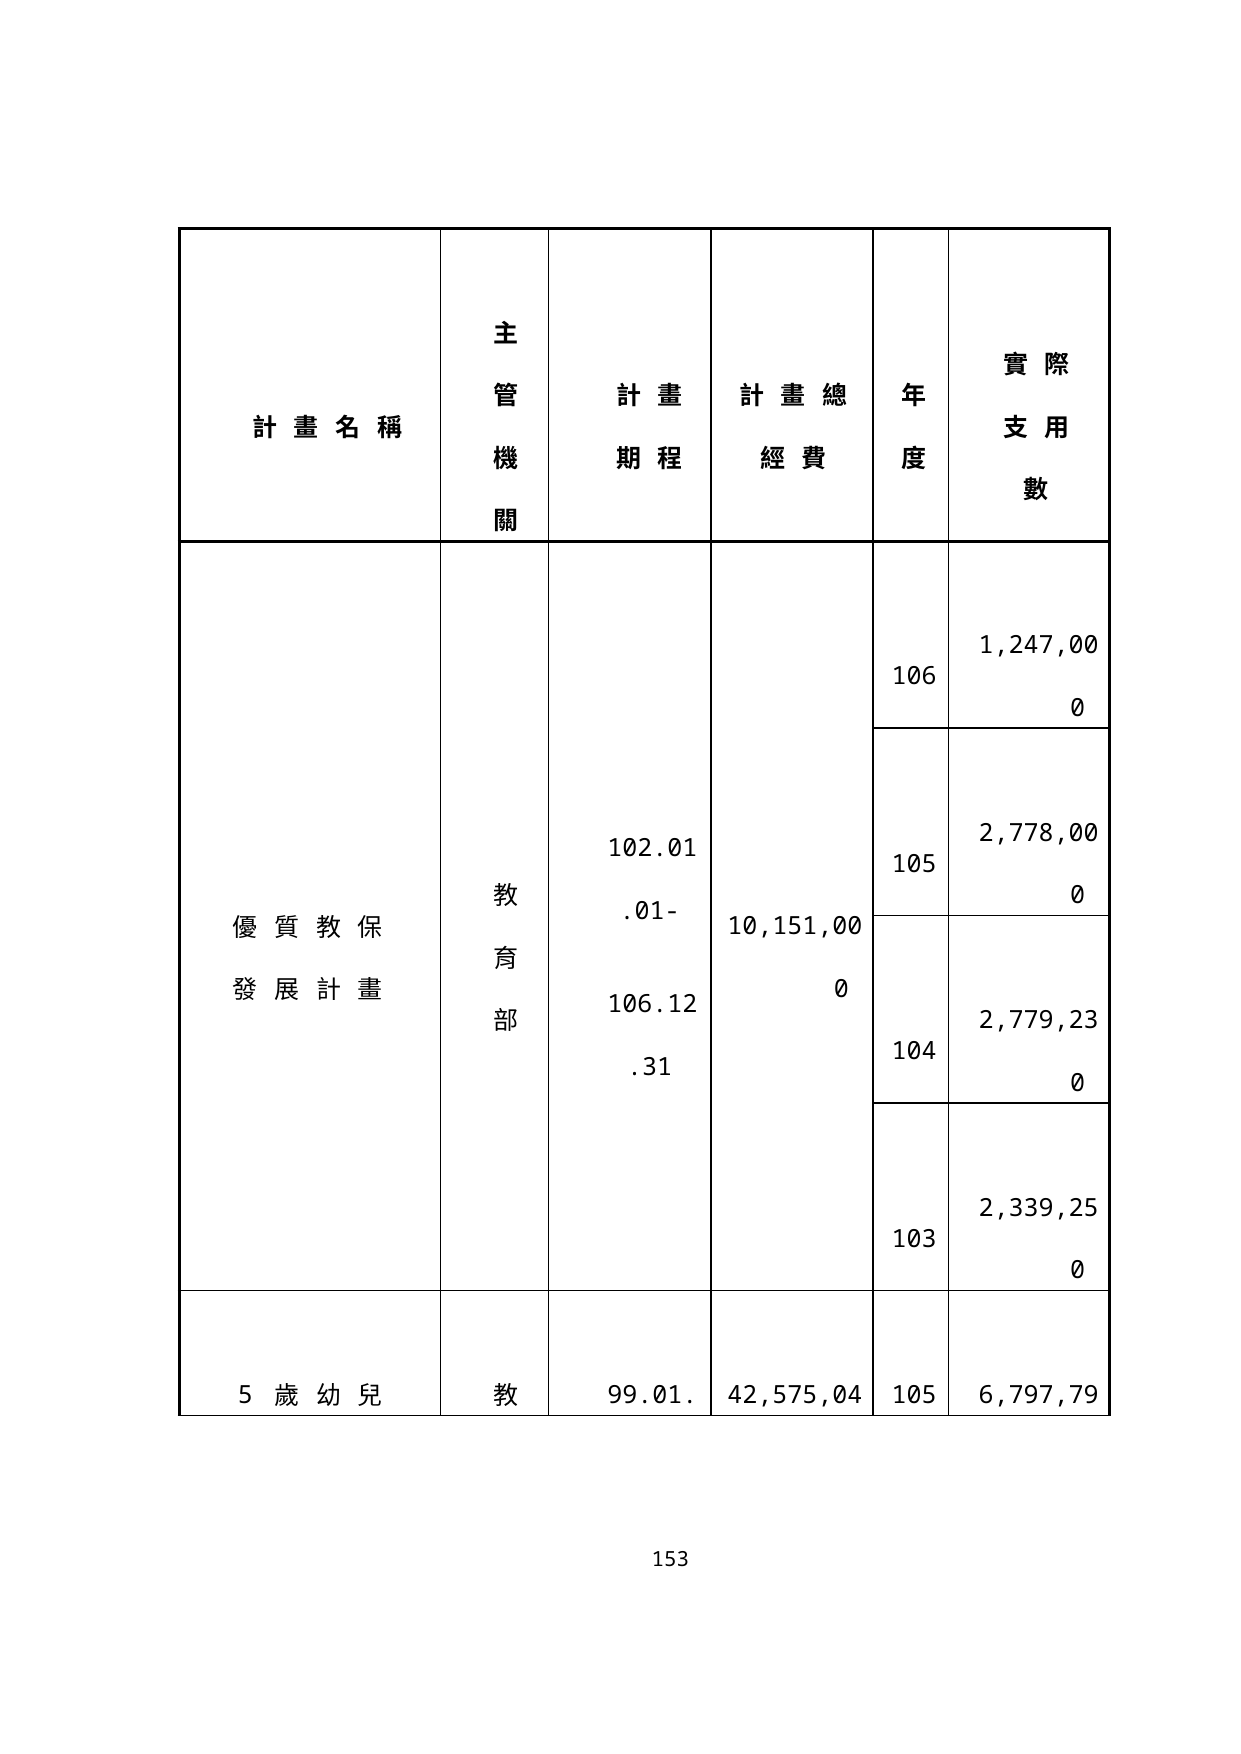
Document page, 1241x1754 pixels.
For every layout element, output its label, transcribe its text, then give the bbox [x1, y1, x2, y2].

table_header 計畫期程 [549, 230, 710, 540]
table_cell 2,778,000 [949, 729, 1108, 915]
table_cell 5歲幼兒 [181, 1291, 440, 1415]
table_cell 10,151,000 [712, 543, 872, 1290]
table_header 年度 [874, 230, 948, 540]
table_cell 105 [874, 729, 948, 915]
table_cell 105 [874, 1291, 948, 1415]
table_header 實際支用數 [949, 230, 1108, 540]
table_cell 2,339,250 [949, 1104, 1108, 1290]
table_cell 102.01.01- 106.12.31 [549, 543, 710, 1290]
table_cell 優質教保發展計畫 [181, 543, 440, 1290]
table_cell 2,779,230 [949, 916, 1108, 1102]
table_header 計畫總經費 [712, 230, 872, 540]
table_cell 6,797,79 [949, 1291, 1108, 1415]
table_cell 104 [874, 916, 948, 1102]
table_cell 103 [874, 1104, 948, 1290]
table_cell 教 [441, 1291, 548, 1415]
table_header 主管機關 [441, 230, 548, 540]
table_cell 42,575,04 [712, 1291, 872, 1415]
table_cell 99.01. [549, 1291, 710, 1415]
table_cell 教育部 [441, 543, 548, 1290]
table_cell 1,247,000 [949, 543, 1108, 727]
table_header 計畫名稱 [181, 230, 440, 540]
table_cell 106 [874, 543, 948, 727]
